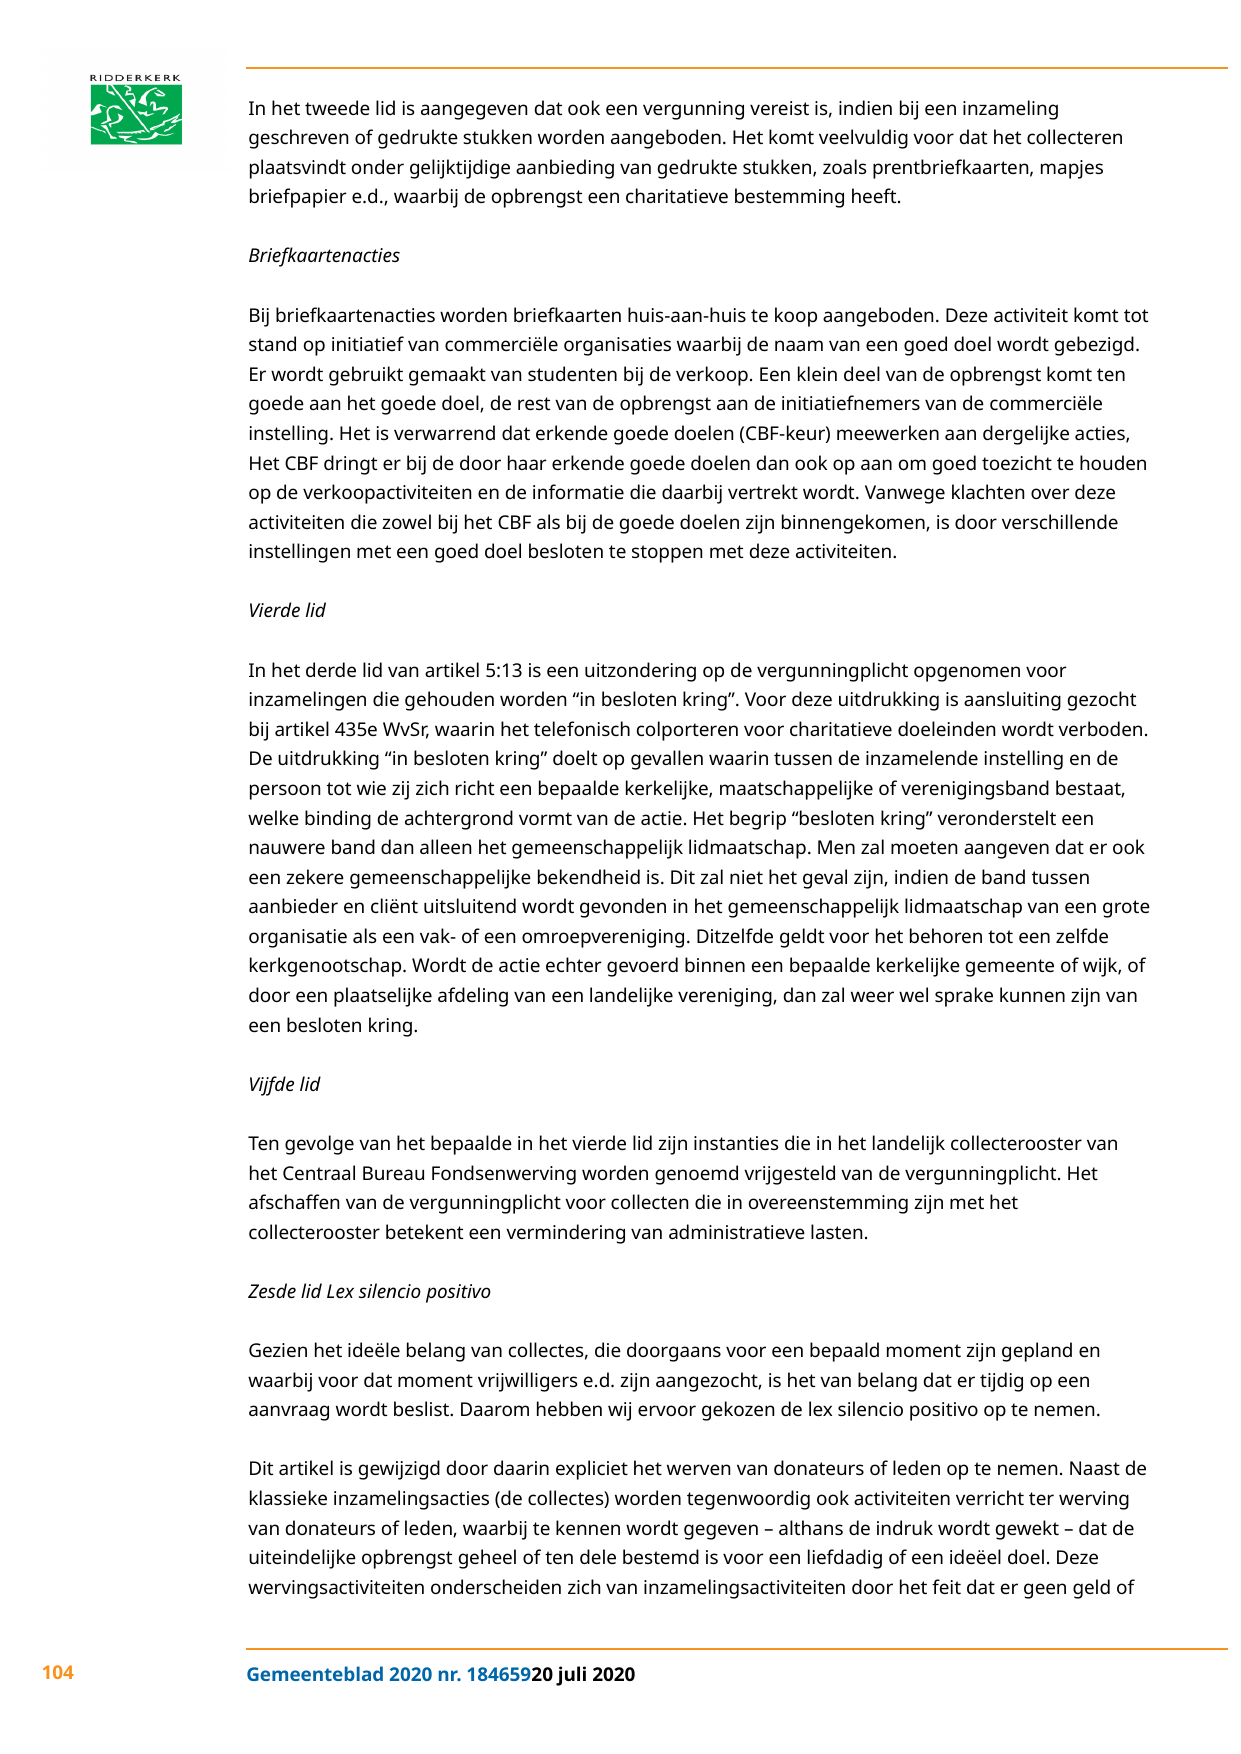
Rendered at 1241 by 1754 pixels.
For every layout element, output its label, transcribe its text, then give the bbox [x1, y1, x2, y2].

text Briefkaartenacties [248, 243, 1152, 268]
text Vijfde lid [248, 1071, 1152, 1097]
picture [41, 47, 231, 172]
text Ten gevolge van het bepaalde in het vierde lid zijn instanties die in het landelijk collecterooster van het Centraal Bureau Fondsenwerving worden genoemd vrijgesteld van de vergunningplicht. Het afschaffen van de vergunningplicht voor collecten die in overeenstemming zijn met het collecterooster betekent een vermindering van administratieve lasten. [248, 1130, 1152, 1245]
text Dit artikel is gewijzigd door daarin expliciet het werven van donateurs of leden op te nemen. Naast de klassieke inzamelingsacties (de collectes) worden tegenwoordig ook activiteiten verricht ter werving van donateurs of leden, waarbij te kennen wordt gegeven – althans de indruk wordt gewekt – dat de uiteindelijke opbrengst geheel of ten dele bestemd is voor een liefdadig of een ideëel doel. Deze wervingsactiviteiten onderscheiden zich van inzamelingsactiviteiten door het feit dat er geen geld of [248, 1456, 1152, 1600]
text In het tweede lid is aangegeven dat ook een vergunning vereist is, indien bij een inzameling geschreven of gedrukte stukken worden aangeboden. Het komt veelvuldig voor dat het collecteren plaatsvindt onder gelijktijdige aanbieding van gedrukte stukken, zoals prentbriefkaarten, mapjes briefpapier e.d., waarbij de opbrengst een charitatieve bestemming heeft. [248, 95, 1152, 209]
text In het derde lid van artikel 5:13 is een uitzondering op de vergunningplicht opgenomen voor inzamelingen die gehouden worden “in besloten kring”. Voor deze uitdrukking is aansluiting gezocht bij artikel 435e WvSr, waarin het telefonisch colporteren voor charitatieve doeleinden wordt verboden. De uitdrukking “in besloten kring” doelt op gevallen waarin tussen de inzamelende instelling en de persoon tot wie zij zich richt een bepaalde kerkelijke, maatschappelijke of verenigingsband bestaat, welke binding de achtergrond vormt van de actie. Het begrip “besloten kring” veronderstelt een nauwere band dan alleen het gemeenschappelijk lidmaatschap. Men zal moeten aangeven dat er ook een zekere gemeenschappelijke bekendheid is. Dit zal niet het geval zijn, indien de band tussen aanbieder en cliënt uitsluitend wordt gevonden in het gemeenschappelijk lidmaatschap van een grote organisatie als een vak- of een omroepvereniging. Ditzelfde geldt voor het behoren tot een zelfde kerkgenootschap. Wordt de actie echter gevoerd binnen een bepaalde kerkelijke gemeente of wijk, of door een plaatselijke afdeling van een landelijke vereniging, dan zal weer wel sprake kunnen zijn van een besloten kring. [248, 657, 1152, 1038]
text Bij briefkaartenacties worden briefkaarten huis-aan-huis te koop aangeboden. Deze activiteit komt tot stand op initiatief van commerciële organisaties waarbij de naam van een goed doel wordt gebezigd. Er wordt gebruikt gemaakt van studenten bij de verkoop. Een klein deel van de opbrengst komt ten goede aan het goede doel, de rest van de opbrengst aan de initiatiefnemers van de commerciële instelling. Het is verwarrend dat erkende goede doelen (CBF-keur) meewerken aan dergelijke acties, Het CBF dringt er bij de door haar erkende goede doelen dan ook op aan om goed toezicht te houden op de verkoopactiviteiten en de informatie die daarbij vertrekt wordt. Vanwege klachten over deze activiteiten die zowel bij het CBF als bij de goede doelen zijn binnengekomen, is door verschillende instellingen met een goed doel besloten te stoppen met deze activiteiten. [248, 302, 1152, 564]
text Vierde lid [248, 598, 1152, 623]
text Zesde lid Lex silencio positivo [248, 1278, 1152, 1304]
text Gezien het ideële belang van collectes, die doorgaans voor een bepaald moment zijn gepland en waarbij voor dat moment vrijwilligers e.d. zijn aangezocht, is het van belang dat er tijdig op een aanvraag wordt beslist. Daarom hebben wij ervoor gekozen de lex silencio positivo op te nemen. [248, 1337, 1152, 1422]
